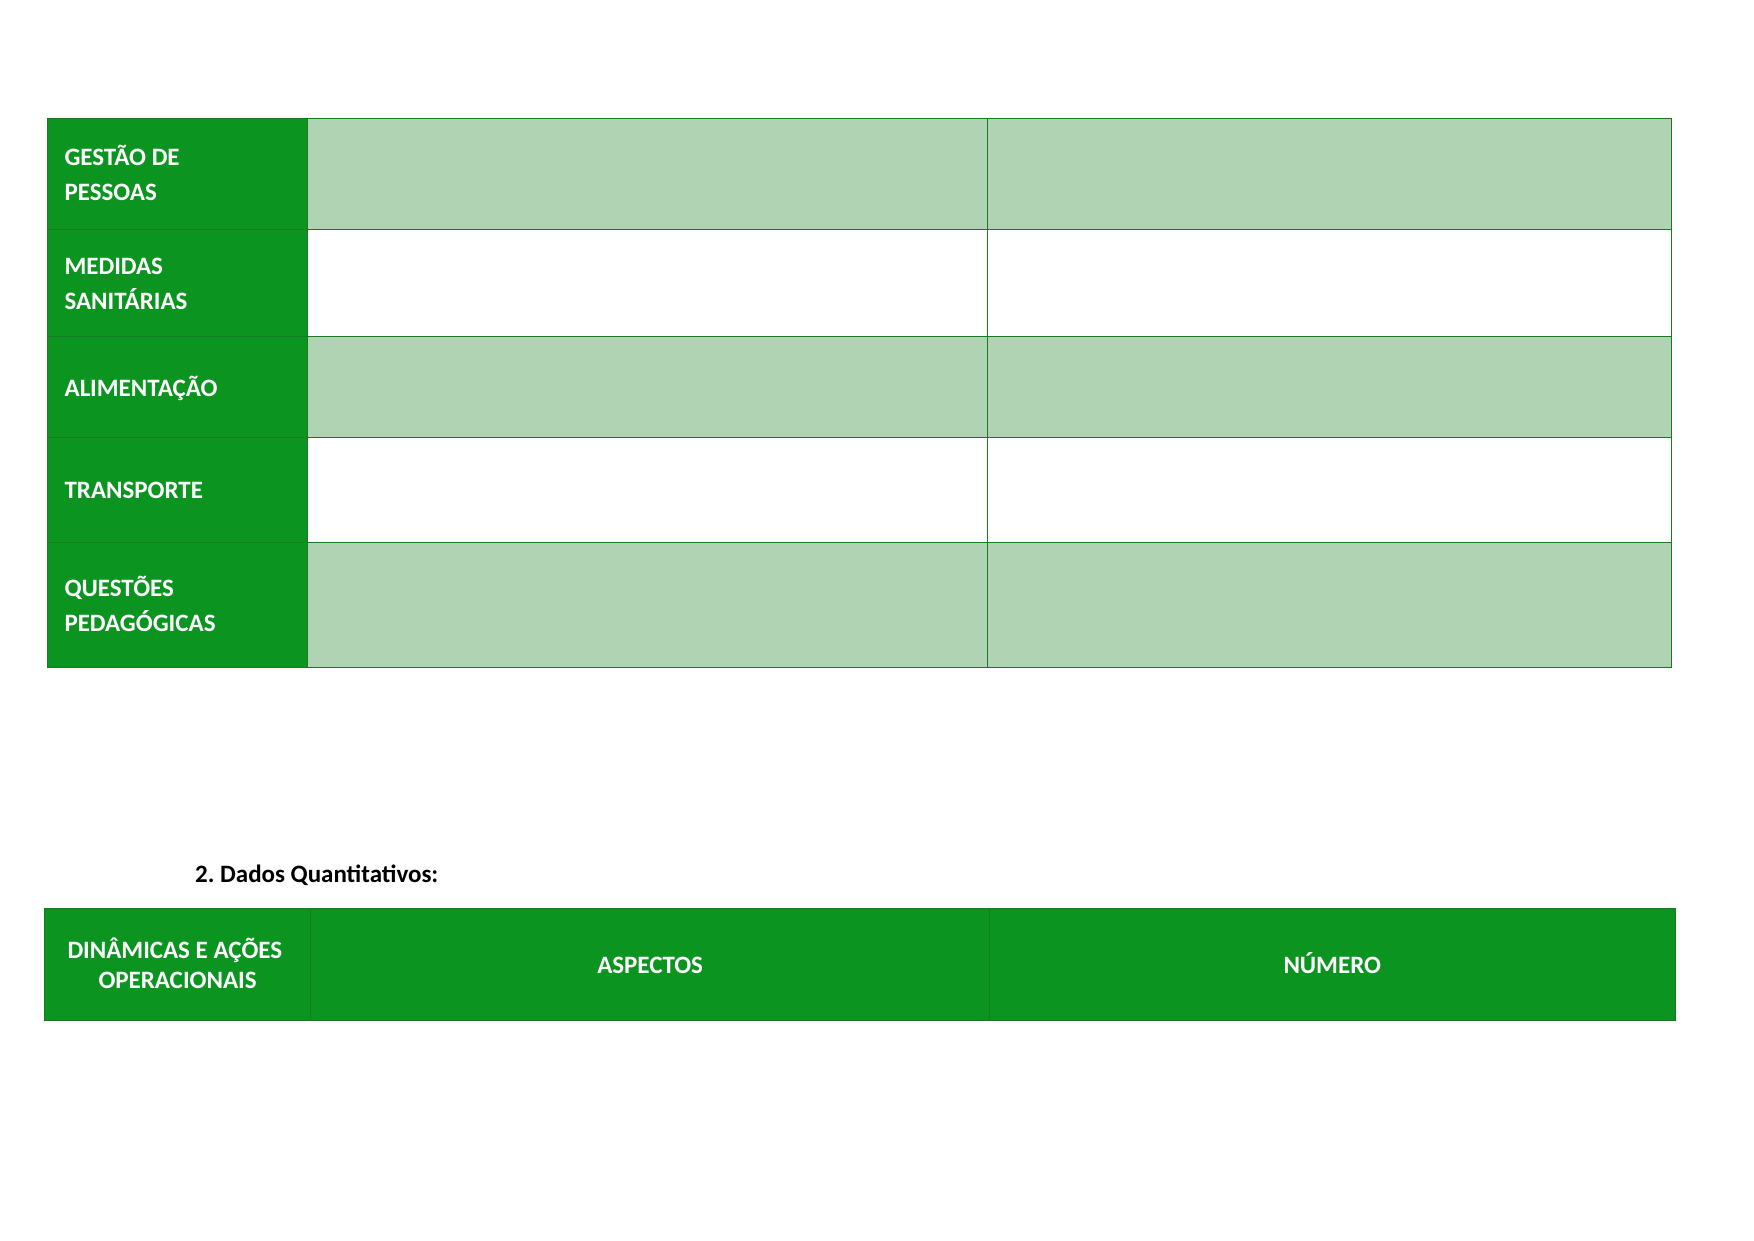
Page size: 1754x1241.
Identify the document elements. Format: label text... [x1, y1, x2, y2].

table_cell [308, 543, 987, 667]
table_cell QUESTÕES PEDAGÓGICAS [48, 543, 307, 667]
table_cell MEDIDAS SANITÁRIAS [48, 230, 307, 336]
table_header ASPECTOS [311, 909, 989, 1020]
table_cell TRANSPORTE [48, 438, 307, 542]
table_header DINÂMICAS E AÇÕES OPERACIONAIS [45, 909, 310, 1020]
table_cell [308, 230, 987, 336]
table_cell [988, 543, 1671, 667]
table_header NÚMERO [990, 909, 1675, 1020]
table_cell [308, 438, 987, 542]
table_cell GESTÃO DE PESSOAS [48, 119, 307, 229]
table_cell ALIMENTAÇÃO [48, 337, 307, 437]
table_cell [308, 337, 987, 437]
table_cell [988, 337, 1671, 437]
text 2. Dados Quantitativos: [195, 858, 1636, 889]
table_cell [988, 119, 1671, 229]
table_cell [308, 119, 987, 229]
table_cell [988, 230, 1671, 336]
table_cell [988, 438, 1671, 542]
